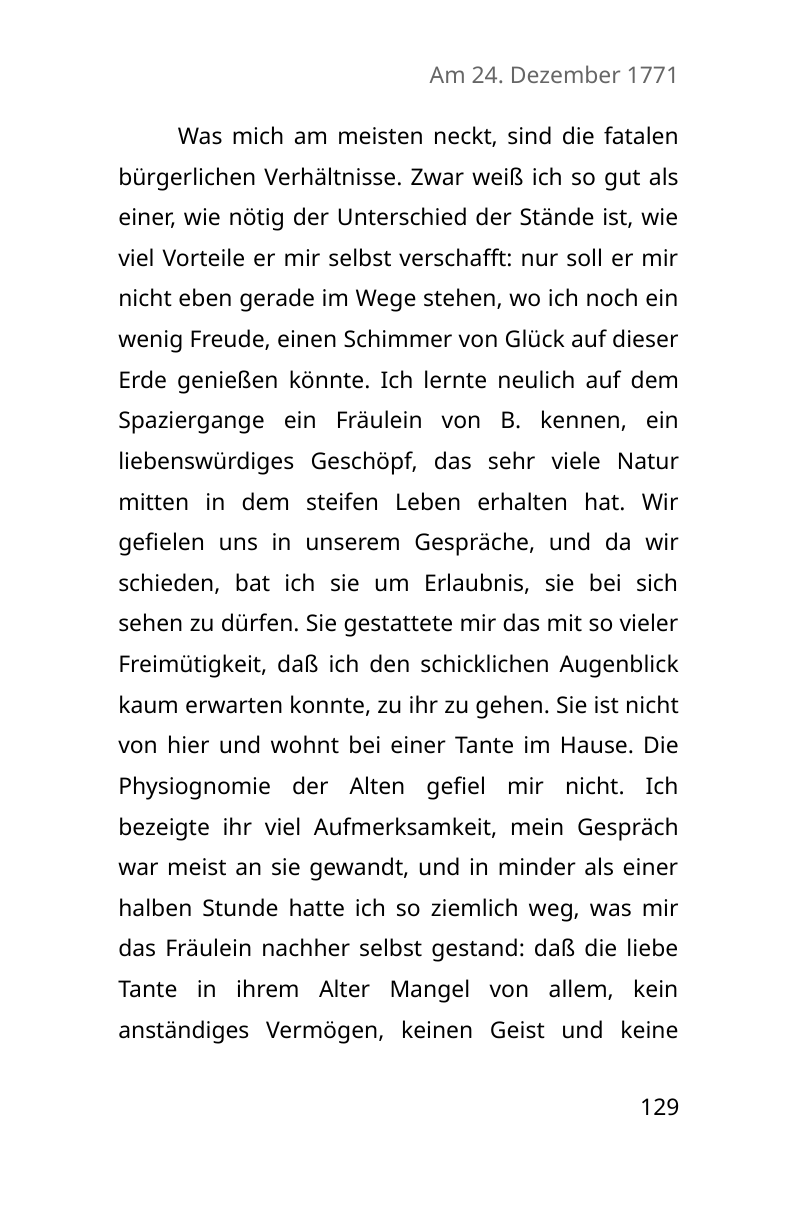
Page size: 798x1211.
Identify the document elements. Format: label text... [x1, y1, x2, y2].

text Was mich am meisten neckt, sind die fatalen bürgerlichen Verhältnisse. Zwar weiß ich so gut als einer, wie nötig der Unterschied der Stände ist, wie viel Vorteile er mir selbst verschafft: nur soll er mir nicht eben gerade im Wege stehen, wo ich noch ein wenig Freude, einen Schimmer von Glück auf dieser Erde genießen könnte. Ich lernte neulich auf dem Spaziergange ein Fräulein von B. kennen, ein liebenswürdiges Geschöpf, das sehr viele Natur mitten in dem steifen Leben erhalten hat. Wir gefielen uns in unserem Gespräche, und da wir schieden, bat ich sie um Erlaubnis, sie bei sich sehen zu dürfen. Sie gestattete mir das mit so vieler Freimütigkeit, daß ich den schicklichen Augenblick kaum erwarten konnte, zu ihr zu gehen. Sie ist nicht von hier und wohnt bei einer Tante im Hause. Die Physiognomie der Alten gefiel mir nicht. Ich bezeigte ihr viel Aufmerksamkeit, mein Gespräch war meist an sie gewandt, und in minder als einer halben Stunde hatte ich so ziemlich weg, was mir das Fräulein nachher selbst gestand: daß die liebe Tante in ihrem Alter Mangel von allem, kein anständiges Vermögen, keinen Geist und keine [118, 120, 679, 1045]
